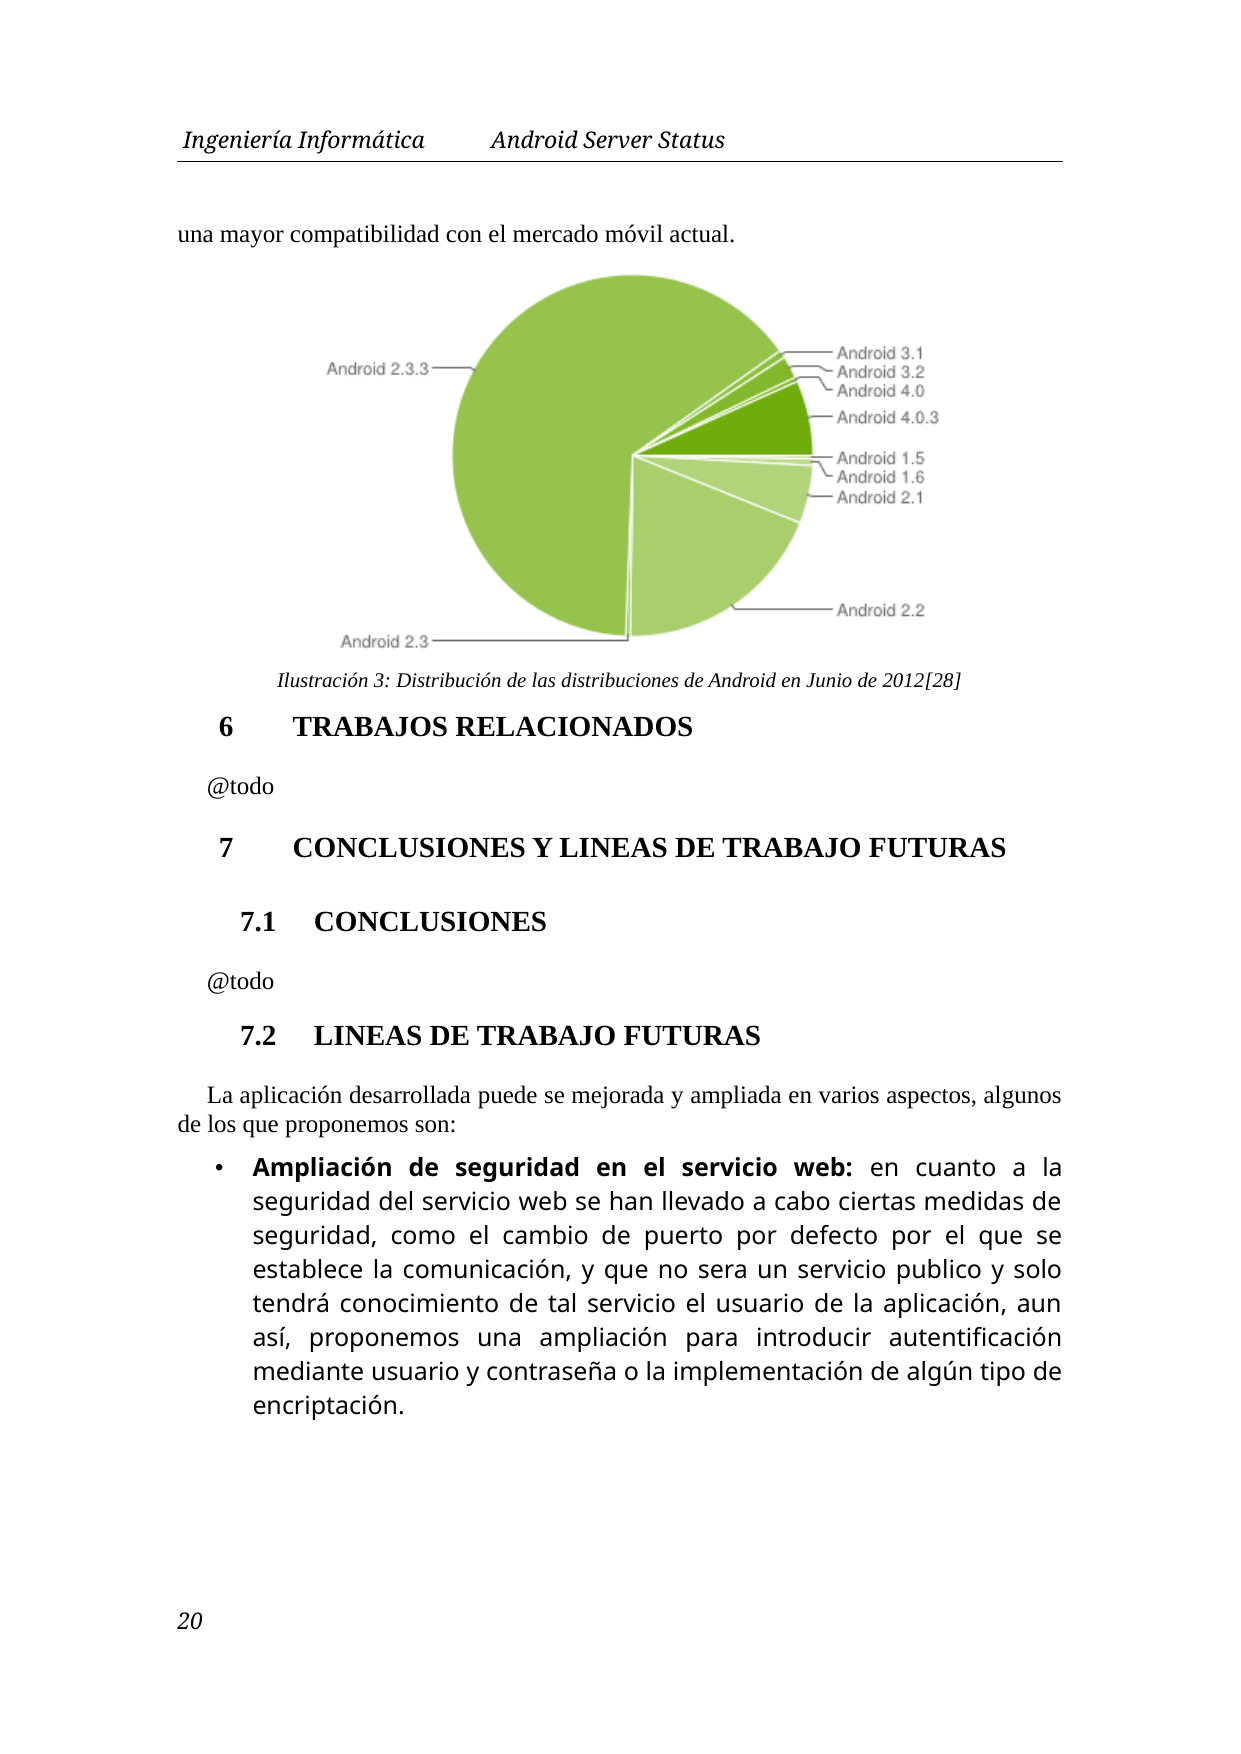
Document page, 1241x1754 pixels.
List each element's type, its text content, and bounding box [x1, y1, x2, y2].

text @todo [177, 966, 1063, 994]
text una mayor compatibilidad con el mercado móvil actual. [177, 219, 1063, 248]
subtitle Trabajos relacionados [218, 709, 1063, 743]
text La aplicación desarrollada puede se mejorada y ampliada en varios aspectos, algunos de los que proponemos son: [177, 1080, 1063, 1138]
picture [272, 259, 992, 651]
text @todo [177, 771, 1063, 800]
subtitle Conclusiones y lineas de trabajo futuras [218, 830, 1063, 863]
subtitle Lineas de trabajo futuras [240, 1018, 1063, 1052]
subtitle Conclusiones [240, 904, 1063, 937]
list Ampliación de seguridad en el servicio web: en cuanto a la seguridad del servicio web se han llevado a cabo ciertas medidas de seguridad, como el cambio de puerto por defecto por el que se establece la comunicación, y que no sera un servicio publico y solo tendrá conocimiento de tal servicio el usuario de la aplicación, aun así, proponemos una ampliación para introducir autentificación mediante usuario y contraseña o la implementación de algún tipo de encriptación. [215, 1149, 1063, 1422]
text Ilustración 3: Distribución de las distribuciones de Android en Junio de 2012[28] [177, 667, 1063, 692]
